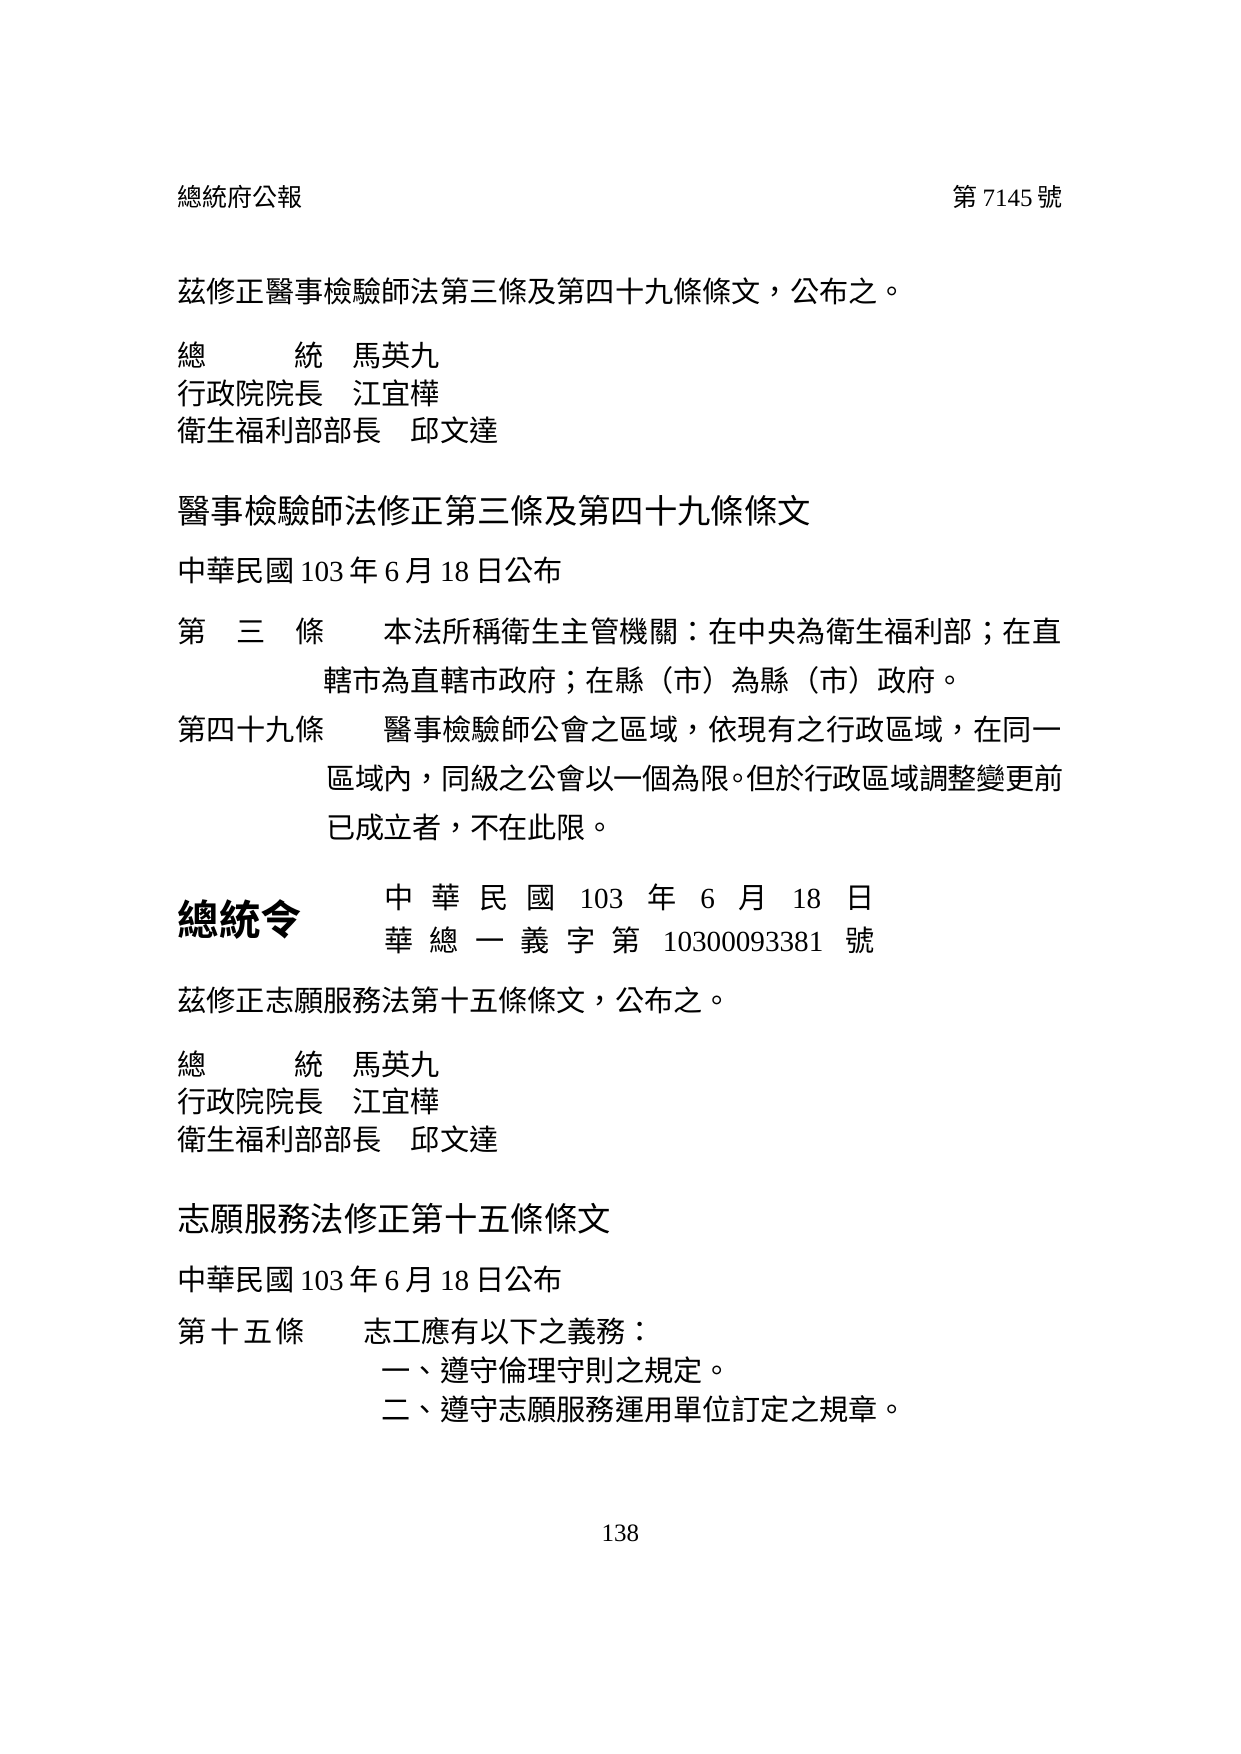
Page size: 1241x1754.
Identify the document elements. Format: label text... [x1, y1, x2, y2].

table_header 中華民國103年6月18日 華總一義字第10300093381號 [381, 873, 877, 962]
text 一、遵守倫理守則之規定。 [381, 1351, 1063, 1390]
text 茲修正醫事檢驗師法第三條及第四十九條條文，公布之。 [177, 266, 1063, 312]
text 衛生福利部部長 邱文達 [177, 1120, 1063, 1158]
text 第四十九條 醫事檢驗師公會之區域，依現有之行政區域，在同一區域內，同級之公會以一個為限。但於行政區域調整變更前已成立者，不在此限。 [177, 701, 1063, 848]
text 衛生福利部部長 邱文達 [177, 412, 1063, 449]
text 總 統 馬英九 [177, 337, 1063, 374]
text 中華民國103年6月18日公布 [177, 1253, 1063, 1299]
text 醫事檢驗師法修正第三條及第四十九條條文 [177, 487, 1063, 532]
table_header 總統令 [174, 873, 381, 962]
text 二、遵守志願服務運用單位訂定之規章。 [381, 1390, 1063, 1429]
text 志願服務法修正第十五條條文 [177, 1195, 1063, 1241]
text 總 統 馬英九 [177, 1045, 1063, 1083]
text 中華民國103年6月18日公布 [177, 545, 1063, 591]
text 第十五條 志工應有以下之義務： [177, 1312, 1063, 1351]
text 茲修正志願服務法第十五條條文，公布之。 [177, 974, 1063, 1020]
text 行政院院長 江宜樺 [177, 374, 1063, 412]
text 第 三 條 本法所稱衛生主管機關：在中央為衛生福利部；在直轄市為直轄市政府；在縣（市）為縣（市）政府。 [177, 603, 1063, 701]
text 行政院院長 江宜樺 [177, 1083, 1063, 1120]
